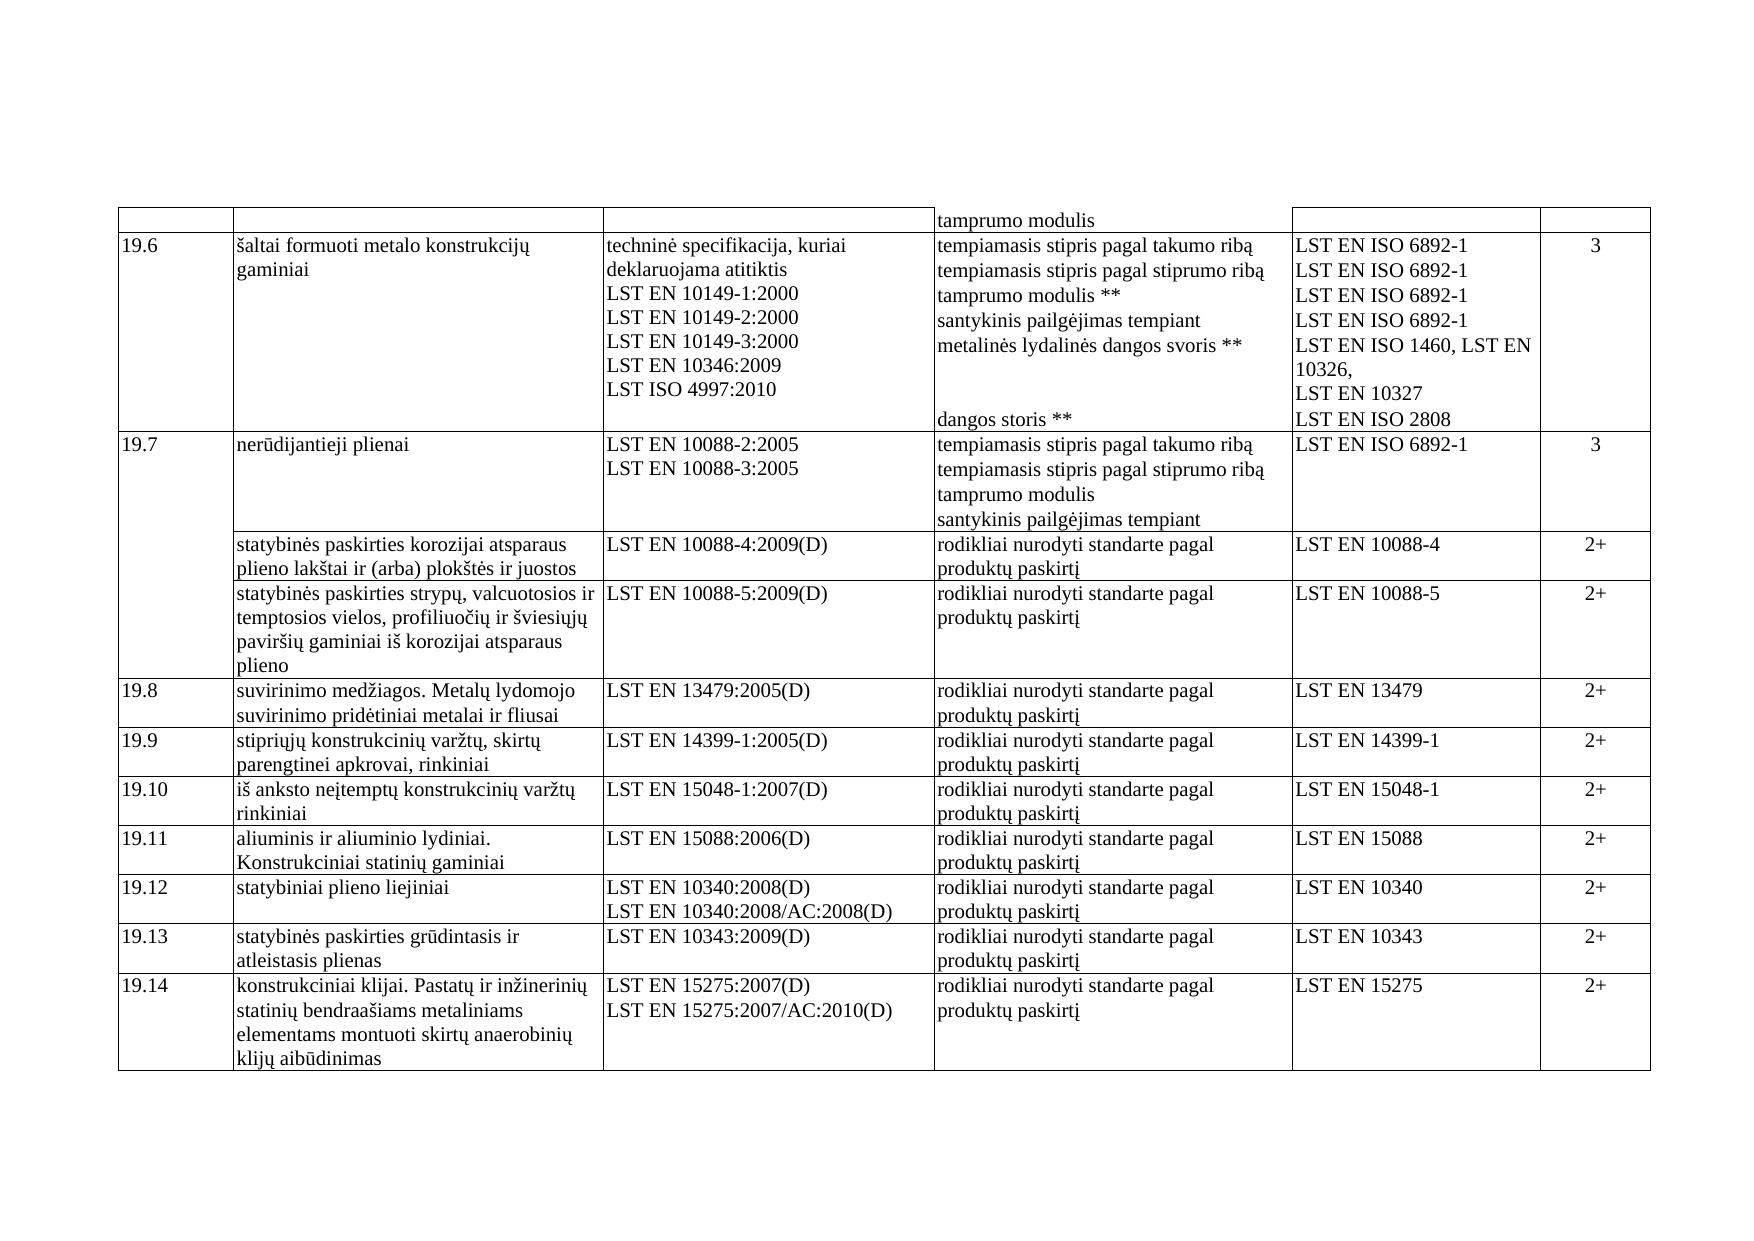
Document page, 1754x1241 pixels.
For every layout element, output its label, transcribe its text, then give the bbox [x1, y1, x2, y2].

table_cell LST EN 10343 [1293, 924, 1540, 972]
table_cell tamprumo modulis ** [935, 282, 1292, 307]
table_cell rodikliai nurodyti standarte pagal produktų paskirtį [935, 581, 1292, 677]
table_cell LST EN 10088-2:2005 LST EN 10088-3:2005 [604, 432, 934, 531]
table_cell LST EN 10340:2008(D) LST EN 10340:2008/AC:2008(D) [604, 875, 934, 923]
table_cell LST EN 10088-4:2009(D) [604, 532, 934, 580]
table_cell LST EN ISO 2808 [1293, 405, 1540, 431]
table_cell LST EN ISO 6892-1 [1293, 233, 1540, 257]
table_cell tempiamasis stipris pagal takumo ribą [935, 233, 1292, 257]
table_cell [119, 208, 233, 232]
table_cell nerūdijantieji plienai [234, 432, 603, 531]
table_cell rodikliai nurodyti standarte pagal produktų paskirtį [935, 777, 1292, 825]
table_cell 2+ [1541, 581, 1650, 677]
table_cell statybinės paskirties grūdintasis ir atleistasis plienas [234, 924, 603, 972]
table_cell [1293, 208, 1540, 232]
table_cell 2+ [1541, 777, 1650, 825]
table_cell 2+ [1541, 826, 1650, 874]
table_cell rodikliai nurodyti standarte pagal produktų paskirtį [935, 826, 1292, 874]
table_cell LST EN 15275 [1293, 974, 1540, 1070]
table_cell šaltai formuoti metalo konstrukcijų gaminiai [234, 233, 603, 431]
table_cell 3 [1541, 432, 1650, 531]
table_cell statybiniai plieno liejiniai [234, 875, 603, 923]
table_cell 2+ [1541, 875, 1650, 923]
table_cell LST EN ISO 6892-1 [1293, 432, 1540, 531]
table_cell LST EN ISO 6892-1 [1293, 282, 1540, 307]
table_cell 19.9 [119, 728, 233, 776]
table_cell LST EN 13479 [1293, 679, 1540, 727]
table_cell dangos storis ** [935, 405, 1292, 431]
table_cell metalinės lydalinės dangos svoris ** [935, 332, 1292, 405]
table_cell stipriųjų konstrukcinių varžtų, skirtų parengtinei apkrovai, rinkiniai [234, 728, 603, 776]
table_cell LST EN 10088-4 [1293, 532, 1540, 580]
table_cell 2+ [1541, 974, 1650, 1070]
table_cell 19.6 [119, 233, 233, 431]
table_cell tempiamasis stipris pagal takumo ribą [935, 432, 1292, 456]
table_cell tempiamasis stipris pagal stiprumo ribą [935, 257, 1292, 282]
table_cell [604, 208, 934, 232]
table_cell [234, 208, 603, 232]
table_cell rodikliai nurodyti standarte pagal produktų paskirtį [935, 924, 1292, 972]
table_cell 19.8 [119, 679, 233, 727]
table_cell aliuminis ir aliuminio lydiniai. Konstrukciniai statinių gaminiai [234, 826, 603, 874]
table_cell 2+ [1541, 679, 1650, 727]
table_cell 2+ [1541, 924, 1650, 972]
table_cell 19.7 [119, 432, 233, 677]
table_cell LST EN 10343:2009(D) [604, 924, 934, 972]
table_cell santykinis pailgėjimas tempiant [935, 506, 1292, 531]
table_cell LST EN 15275:2007(D) LST EN 15275:2007/AC:2010(D) [604, 974, 934, 1070]
table_cell rodikliai nurodyti standarte pagal produktų paskirtį [935, 728, 1292, 776]
table_cell LST EN 15088 [1293, 826, 1540, 874]
table_cell 3 [1541, 233, 1650, 431]
table_cell rodikliai nurodyti standarte pagal produktų paskirtį [935, 532, 1292, 580]
table_cell 19.11 [119, 826, 233, 874]
table_cell suvirinimo medžiagos. Metalų lydomojo suvirinimo pridėtiniai metalai ir fliusai [234, 679, 603, 727]
table_cell konstrukciniai klijai. Pastatų ir inžinerinių statinių bendraašiams metaliniams elementams montuoti skirtų anaerobinių klijų aibūdinimas [234, 974, 603, 1070]
table_cell 2+ [1541, 532, 1650, 580]
table_cell techninė specifikacija, kuriai deklaruojama atitiktis LST EN 10149-1:2000 LST EN 10149-2:2000 LST EN 10149-3:2000 LST EN 10346:2009 LST ISO 4997:2010 [604, 233, 934, 431]
table_cell tempiamasis stipris pagal stiprumo ribą [935, 456, 1292, 481]
table_cell santykinis pailgėjimas tempiant [935, 307, 1292, 332]
table_cell statybinės paskirties korozijai atsparaus plieno lakštai ir (arba) plokštės ir juostos [234, 532, 603, 580]
table_cell 2+ [1541, 728, 1650, 776]
table_cell tamprumo modulis [935, 481, 1292, 506]
table_cell LST EN 15048-1:2007(D) [604, 777, 934, 825]
table_cell [1541, 208, 1650, 232]
table_cell tamprumo modulis [935, 207, 1292, 232]
table_cell LST EN ISO 6892-1 [1293, 257, 1540, 282]
table_cell 19.13 [119, 924, 233, 972]
table_cell LST EN 15048-1 [1293, 777, 1540, 825]
table_cell rodikliai nurodyti standarte pagal produktų paskirtį [935, 679, 1292, 727]
table_cell LST EN 14399-1:2005(D) [604, 728, 934, 776]
table_cell 19.12 [119, 875, 233, 923]
table_cell LST EN ISO 1460, LST EN 10326, LST EN 10327 [1293, 332, 1540, 405]
table_cell statybinės paskirties strypų, valcuotosios ir temptosios vielos, profiliuočių ir šviesiųjų paviršių gaminiai iš korozijai atsparaus plieno [234, 581, 603, 677]
table_cell iš anksto neįtemptų konstrukcinių varžtų rinkiniai [234, 777, 603, 825]
table_cell LST EN 15088:2006(D) [604, 826, 934, 874]
table_cell rodikliai nurodyti standarte pagal produktų paskirtį [935, 875, 1292, 923]
table_cell 19.10 [119, 777, 233, 825]
table_cell LST EN 10340 [1293, 875, 1540, 923]
table_cell LST EN 14399-1 [1293, 728, 1540, 776]
table_cell 19.14 [119, 974, 233, 1070]
table_cell LST EN 10088-5:2009(D) [604, 581, 934, 677]
table_cell rodikliai nurodyti standarte pagal produktų paskirtį [935, 974, 1292, 1070]
table_cell LST EN ISO 6892-1 [1293, 307, 1540, 332]
table_cell LST EN 13479:2005(D) [604, 679, 934, 727]
table_cell LST EN 10088-5 [1293, 581, 1540, 677]
